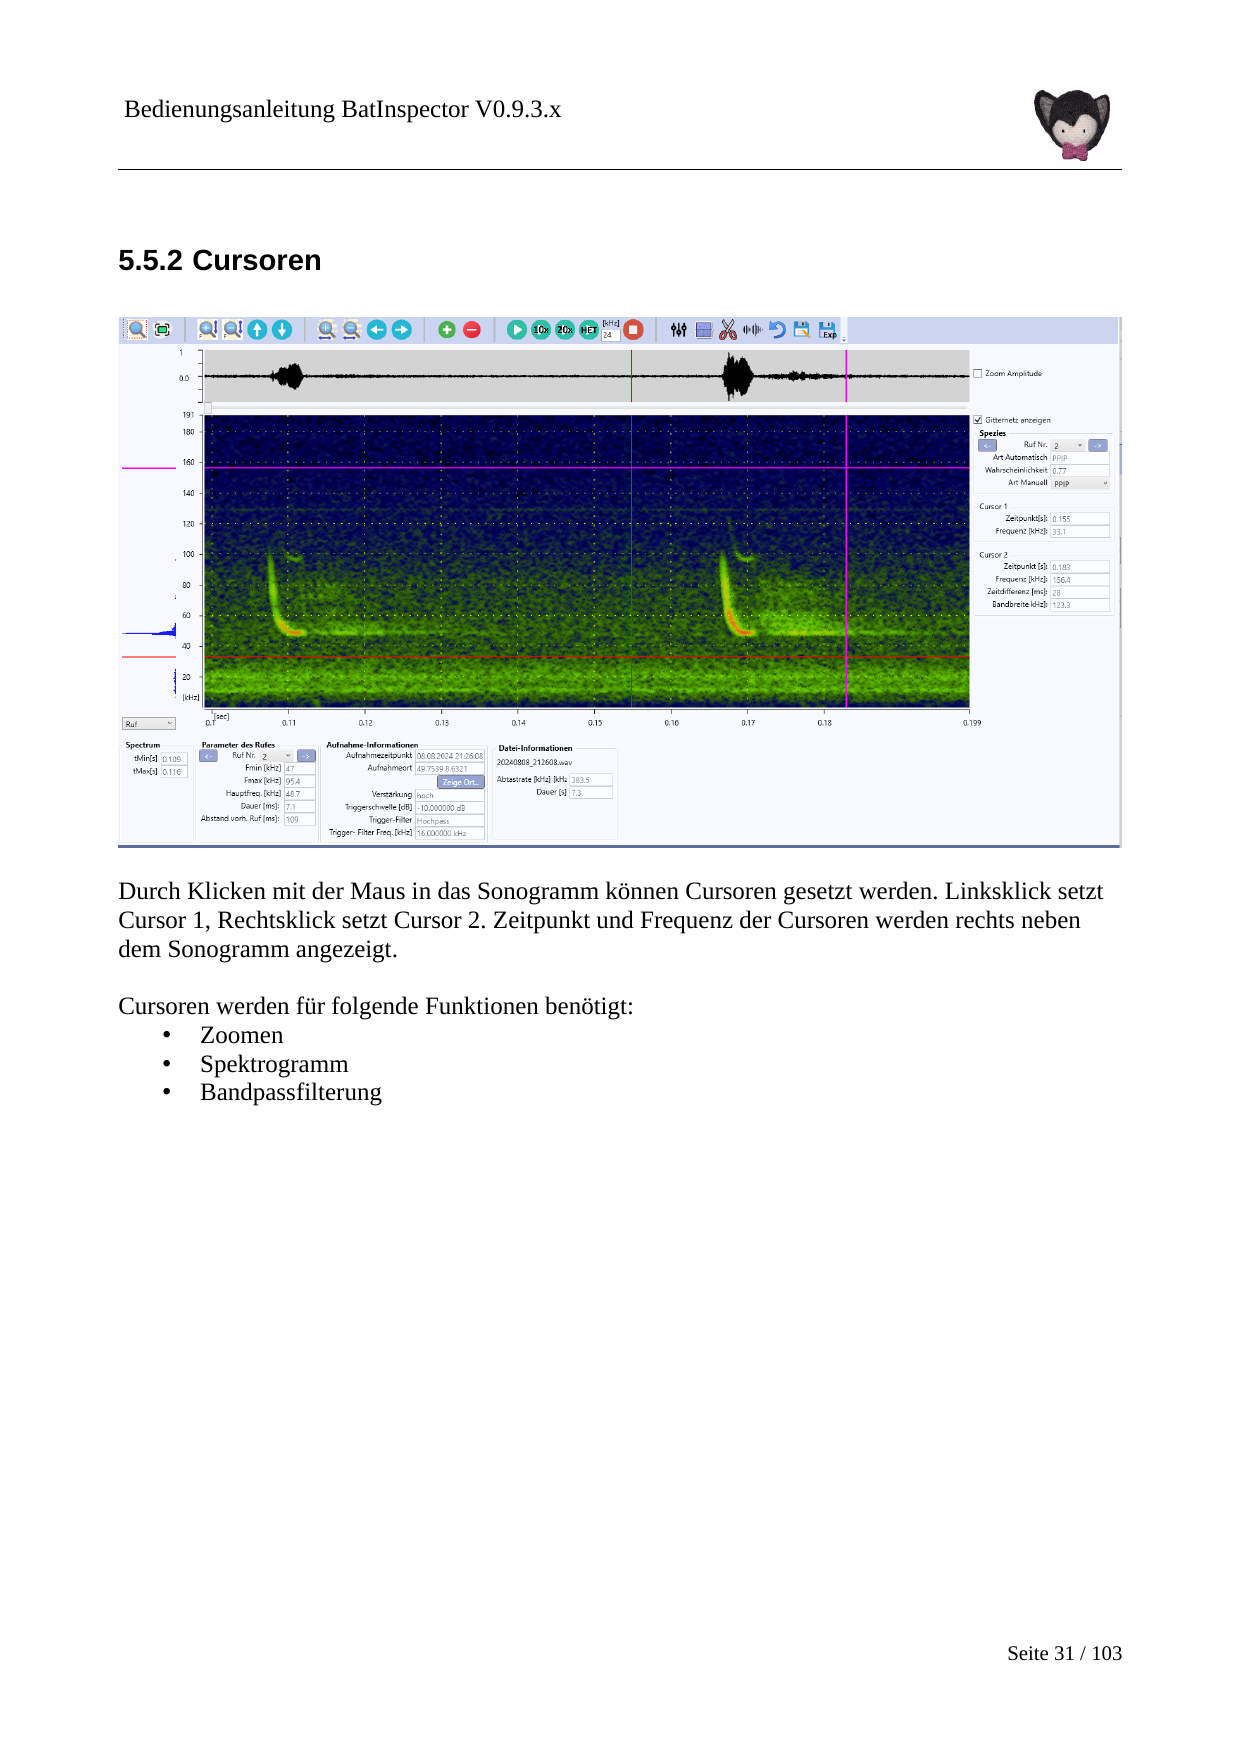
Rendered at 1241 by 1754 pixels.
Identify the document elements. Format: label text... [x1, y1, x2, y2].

text Cursoren werden für folgende Funktionen benötigt: [118, 991, 1122, 1020]
picture [118, 317, 1123, 848]
text Durch Klicken mit der Maus in das Sonogramm können Cursoren gesetzt werden. Linksklick setzt Cursor 1, Rechtsklick setzt Cursor 2. Zeitpunkt und Frequenz der Cursoren werden rechts neben dem Sonogramm angezeigt. [118, 876, 1122, 962]
picture [1030, 80, 1119, 169]
list Bandpassfilterung [162, 1077, 1122, 1106]
list Zoomen [162, 1020, 1122, 1049]
subtitle Cursoren [118, 243, 1122, 276]
list Spektrogramm [162, 1049, 1122, 1077]
